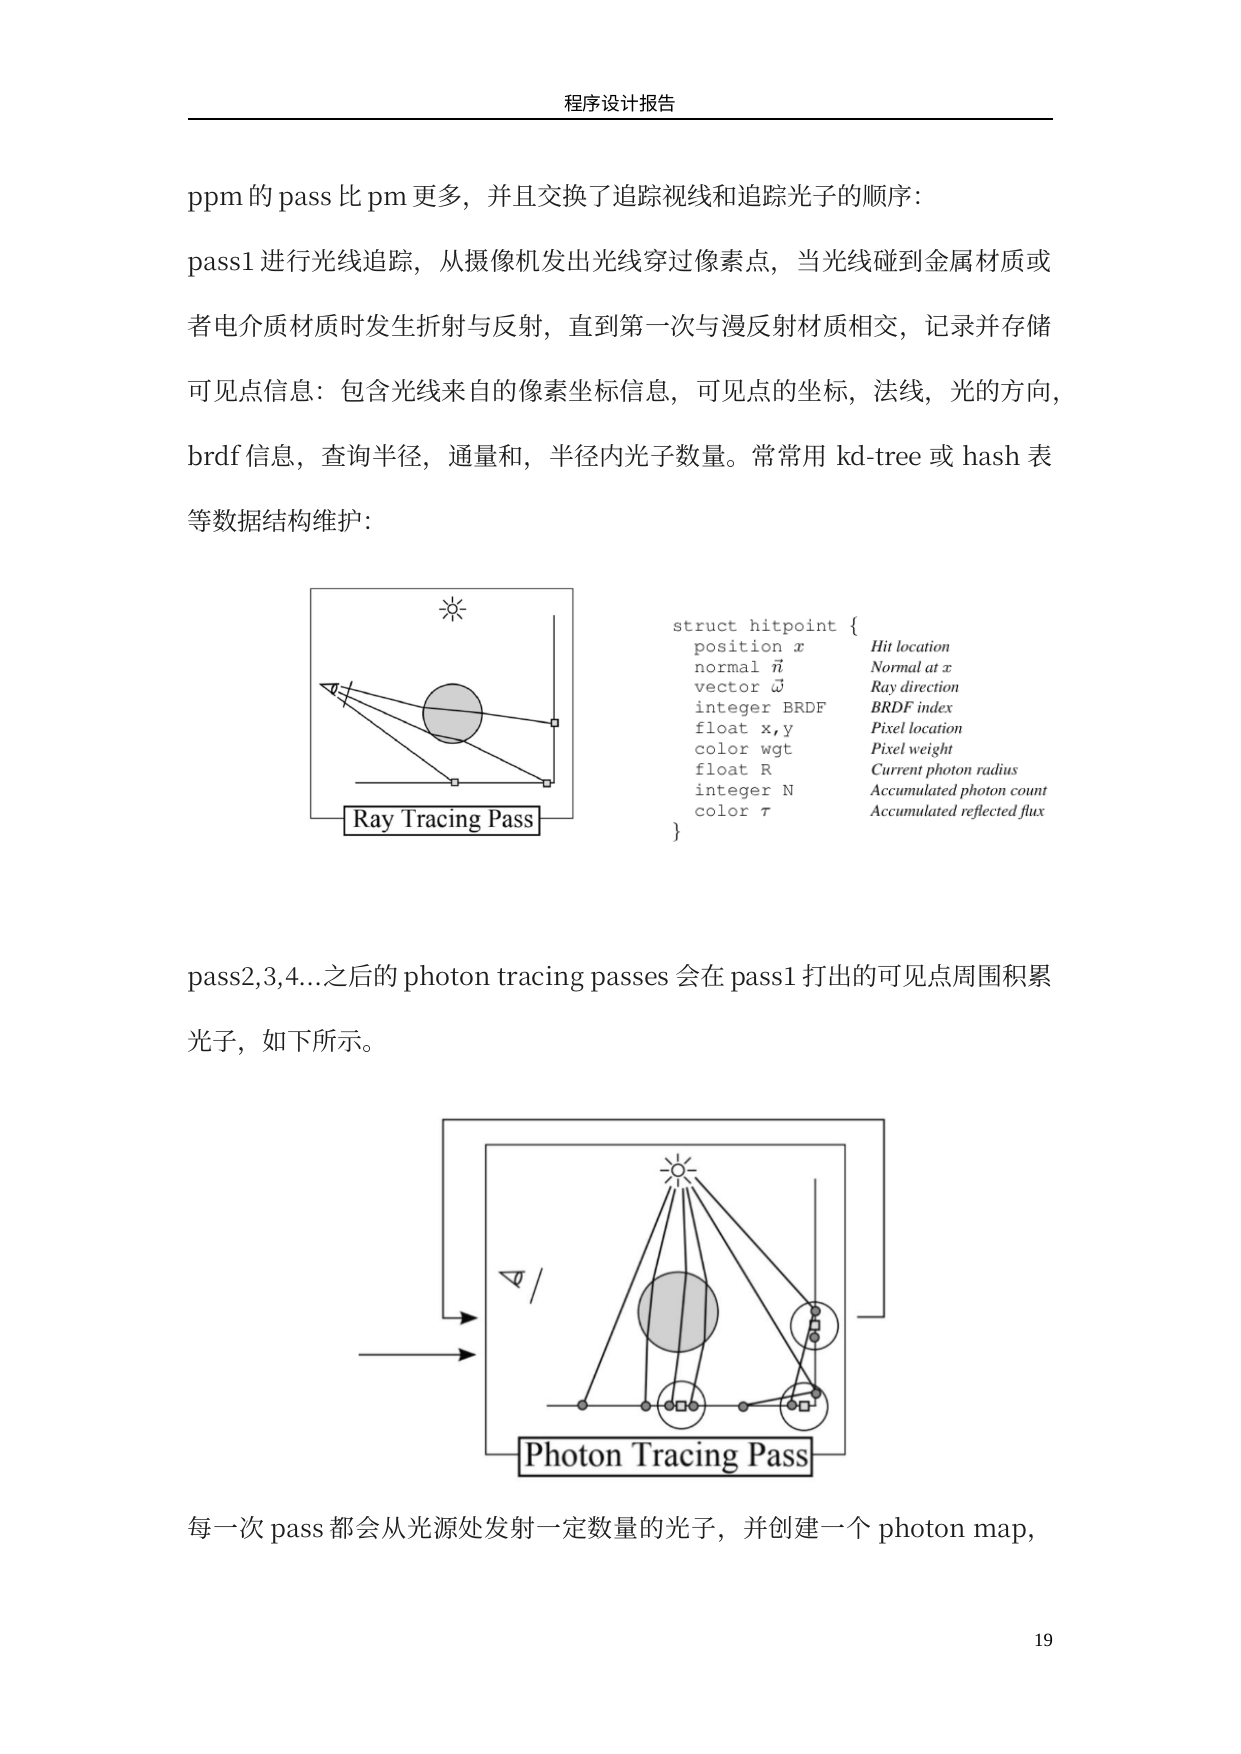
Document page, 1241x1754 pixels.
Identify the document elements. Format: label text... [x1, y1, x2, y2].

text pass1进行光线追踪，从摄像机发出光线穿过像素点，当光线碰到金属材质或者电介质材质时发生折射与反射，直到第一次与漫反射材质相交，记录并存储可见点信息：包含光线来自的像素坐标信息，可见点的坐标，法线，光的方向，brdf信息，查询半径，通量和，半径内光子数量。常常用 kd-tree 或 hash 表等数据结构维护： [187, 227, 1053, 552]
picture [287, 580, 593, 844]
text pass2,3,4...之后的photon tracing passes会在pass1打出的可见点周围积累光子，如下所示。 [187, 942, 1053, 1072]
text 每一次pass都会从光源处发射一定数量的光子，并创建一个photon map， [187, 1072, 1053, 1559]
picture [644, 606, 1099, 849]
text ppm的pass比pm更多，并且交换了追踪视线和追踪光子的顺序： [187, 162, 1053, 227]
picture [358, 1109, 900, 1487]
